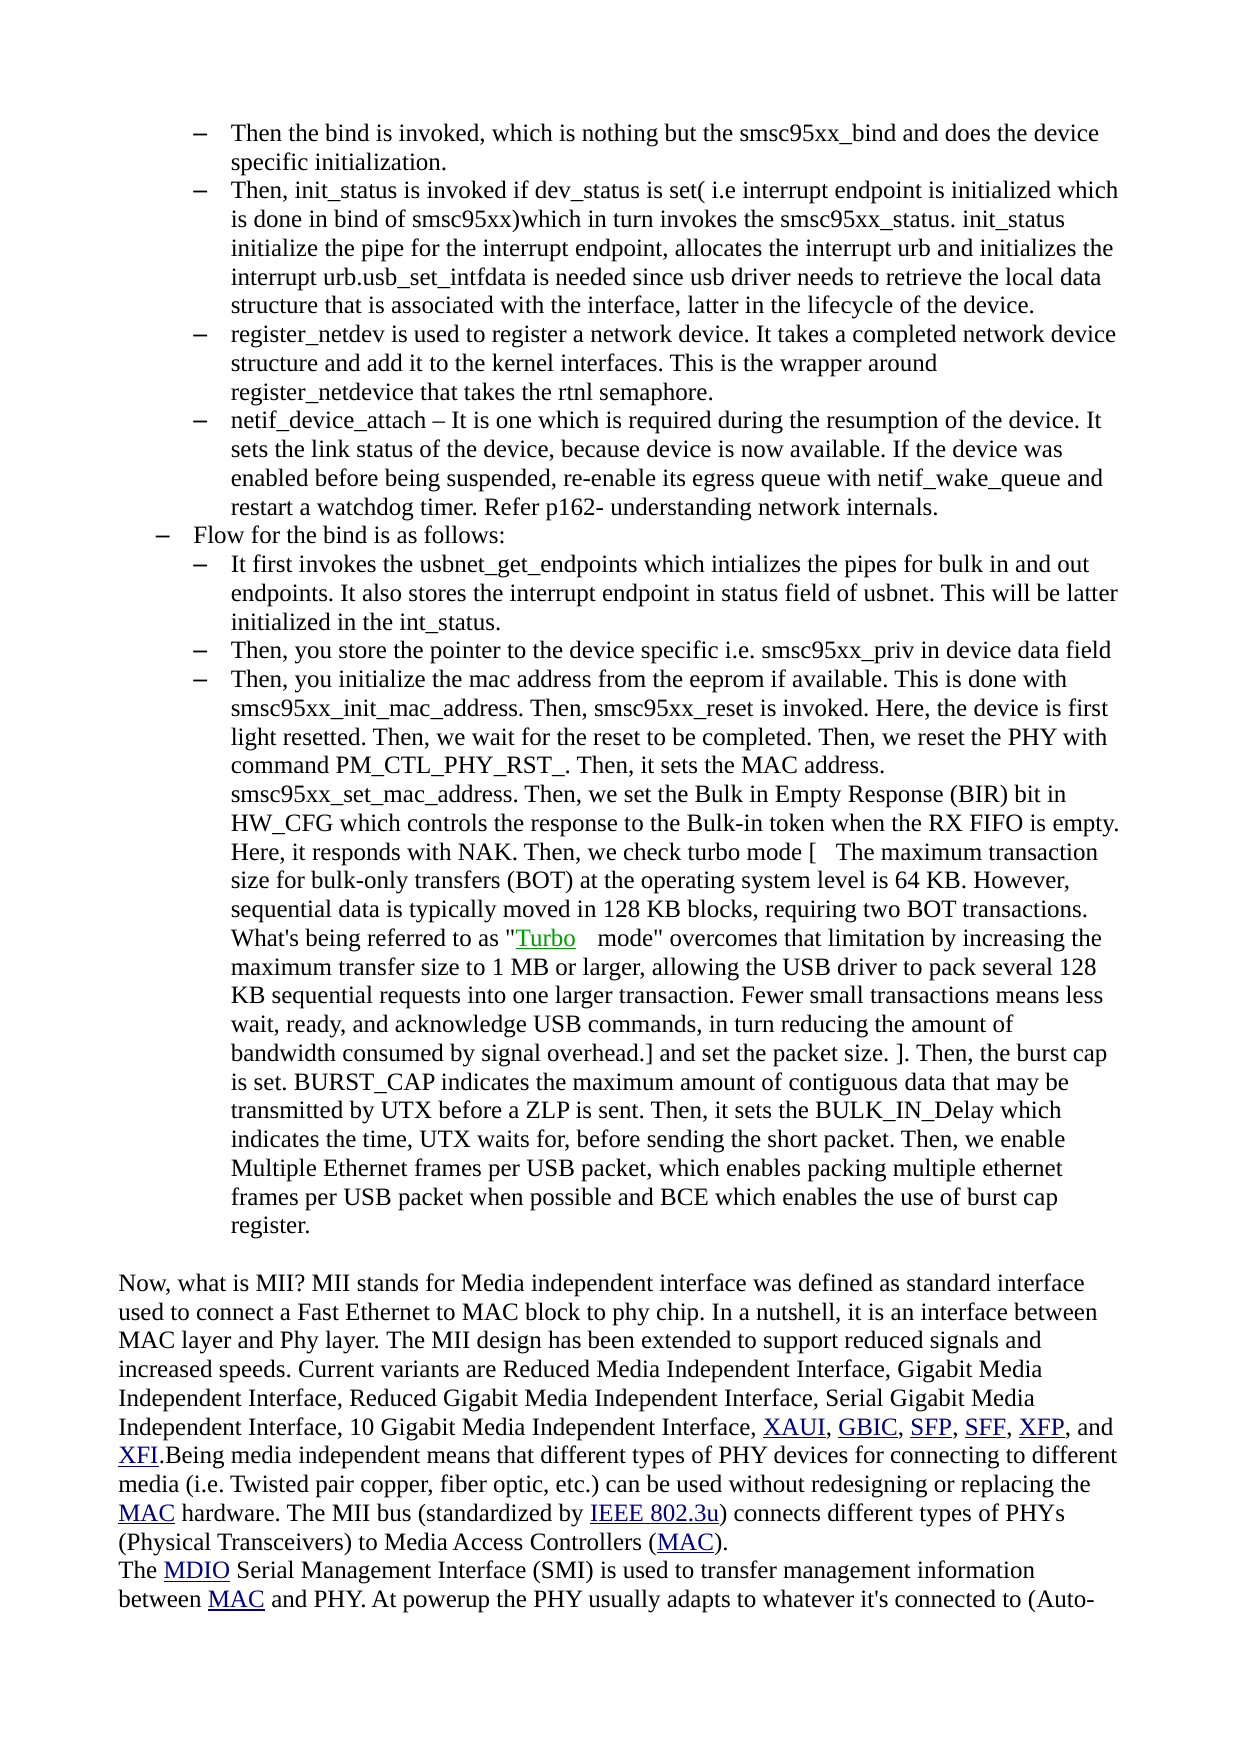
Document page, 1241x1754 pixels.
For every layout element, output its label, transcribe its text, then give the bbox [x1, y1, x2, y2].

text Now, what is MII? MII stands for Media independent interface was defined as standard interface used to connect a Fast Ethernet to MAC block to phy chip. In a nutshell, it is an interface between MAC layer and Phy layer. The MII design has been extended to support reduced signals and increased speeds. Current variants are Reduced Media Independent Interface, Gigabit Media Independent Interface, Reduced Gigabit Media Independent Interface, Serial Gigabit Media Independent Interface, 10 Gigabit Media Independent Interface, XAUI, GBIC, SFP, SFF, XFP, and XFI.Being media independent means that different types of PHY devices for connecting to different media (i.e. Twisted pair copper, fiber optic, etc.) can be used without redesigning or replacing the MAC hardware. The MII bus (standardized by IEEE 802.3u) connects different types of PHYs (Physical Transceivers) to Media Access Controllers (MAC). [118, 1268, 1122, 1556]
list Flow for the bind is as follows: [156, 521, 1122, 549]
list It first invokes the usbnet_get_endpoints which intializes the pipes for bulk in and out endpoints. It also stores the interrupt endpoint in status field of usbnet. This will be latter initialized in the int_status. [193, 549, 1122, 636]
list Then, you initialize the mac address from the eeprom if available. This is done with smsc95xx_init_mac_address. Then, smsc95xx_reset is invoked. Here, the device is first light resetted. Then, we wait for the reset to be completed. Then, we reset the PHY with command PM_CTL_PHY_RST_. Then, it sets the MAC address. smsc95xx_set_mac_address. Then, we set the Bulk in Empty Response (BIR) bit in HW_CFG which controls the response to the Bulk-in token when the RX FIFO is empty. Here, it responds with NAK. Then, we check turbo mode [ The maximum transaction size for bulk-only transfers (BOT) at the operating system level is 64 KB. However, sequential data is typically moved in 128 KB blocks, requiring two BOT transactions. What's being referred to as "Turbo mode" overcomes that limitation by increasing the maximum transfer size to 1 MB or larger, allowing the USB driver to pack several 128 KB sequential requests into one larger transaction. Fewer small transactions means less wait, ready, and acknowledge USB commands, in turn reducing the amount of bandwidth consumed by signal overhead.] and set the packet size. ]. Then, the burst cap is set. BURST_CAP indicates the maximum amount of contiguous data that may be transmitted by UTX before a ZLP is sent. Then, it sets the BULK_IN_Delay which indicates the time, UTX waits for, before sending the short packet. Then, we enable Multiple Ethernet frames per USB packet, which enables packing multiple ethernet frames per USB packet when possible and BCE which enables the use of burst cap register. [193, 664, 1122, 1239]
list Then, you store the pointer to the device specific i.e. smsc95xx_priv in device data field [193, 636, 1122, 664]
list register_netdev is used to register a network device. It takes a completed network device structure and add it to the kernel interfaces. This is the wrapper around register_netdevice that takes the rtnl semaphore. [193, 319, 1122, 406]
text The MDIO Serial Management Interface (SMI) is used to transfer management information between MAC and PHY. At powerup the PHY usually adapts to whatever it's connected to (Auto- [118, 1556, 1122, 1613]
list netif_device_attach – It is one which is required during the resumption of the device. It sets the link status of the device, because device is now available. If the device was enabled before being suspended, re-enable its egress queue with netif_wake_queue and restart a watchdog timer. Refer p162- understanding network internals. [193, 406, 1122, 521]
list Then, init_status is invoked if dev_status is set( i.e interrupt endpoint is initialized which is done in bind of smsc95xx)which in turn invokes the smsc95xx_status. init_status initialize the pipe for the interrupt endpoint, allocates the interrupt urb and initializes the interrupt urb.usb_set_intfdata is needed since usb driver needs to retrieve the local data structure that is associated with the interface, latter in the lifecycle of the device. [193, 176, 1122, 319]
list Then the bind is invoked, which is nothing but the smsc95xx_bind and does the device specific initialization. [193, 118, 1122, 176]
